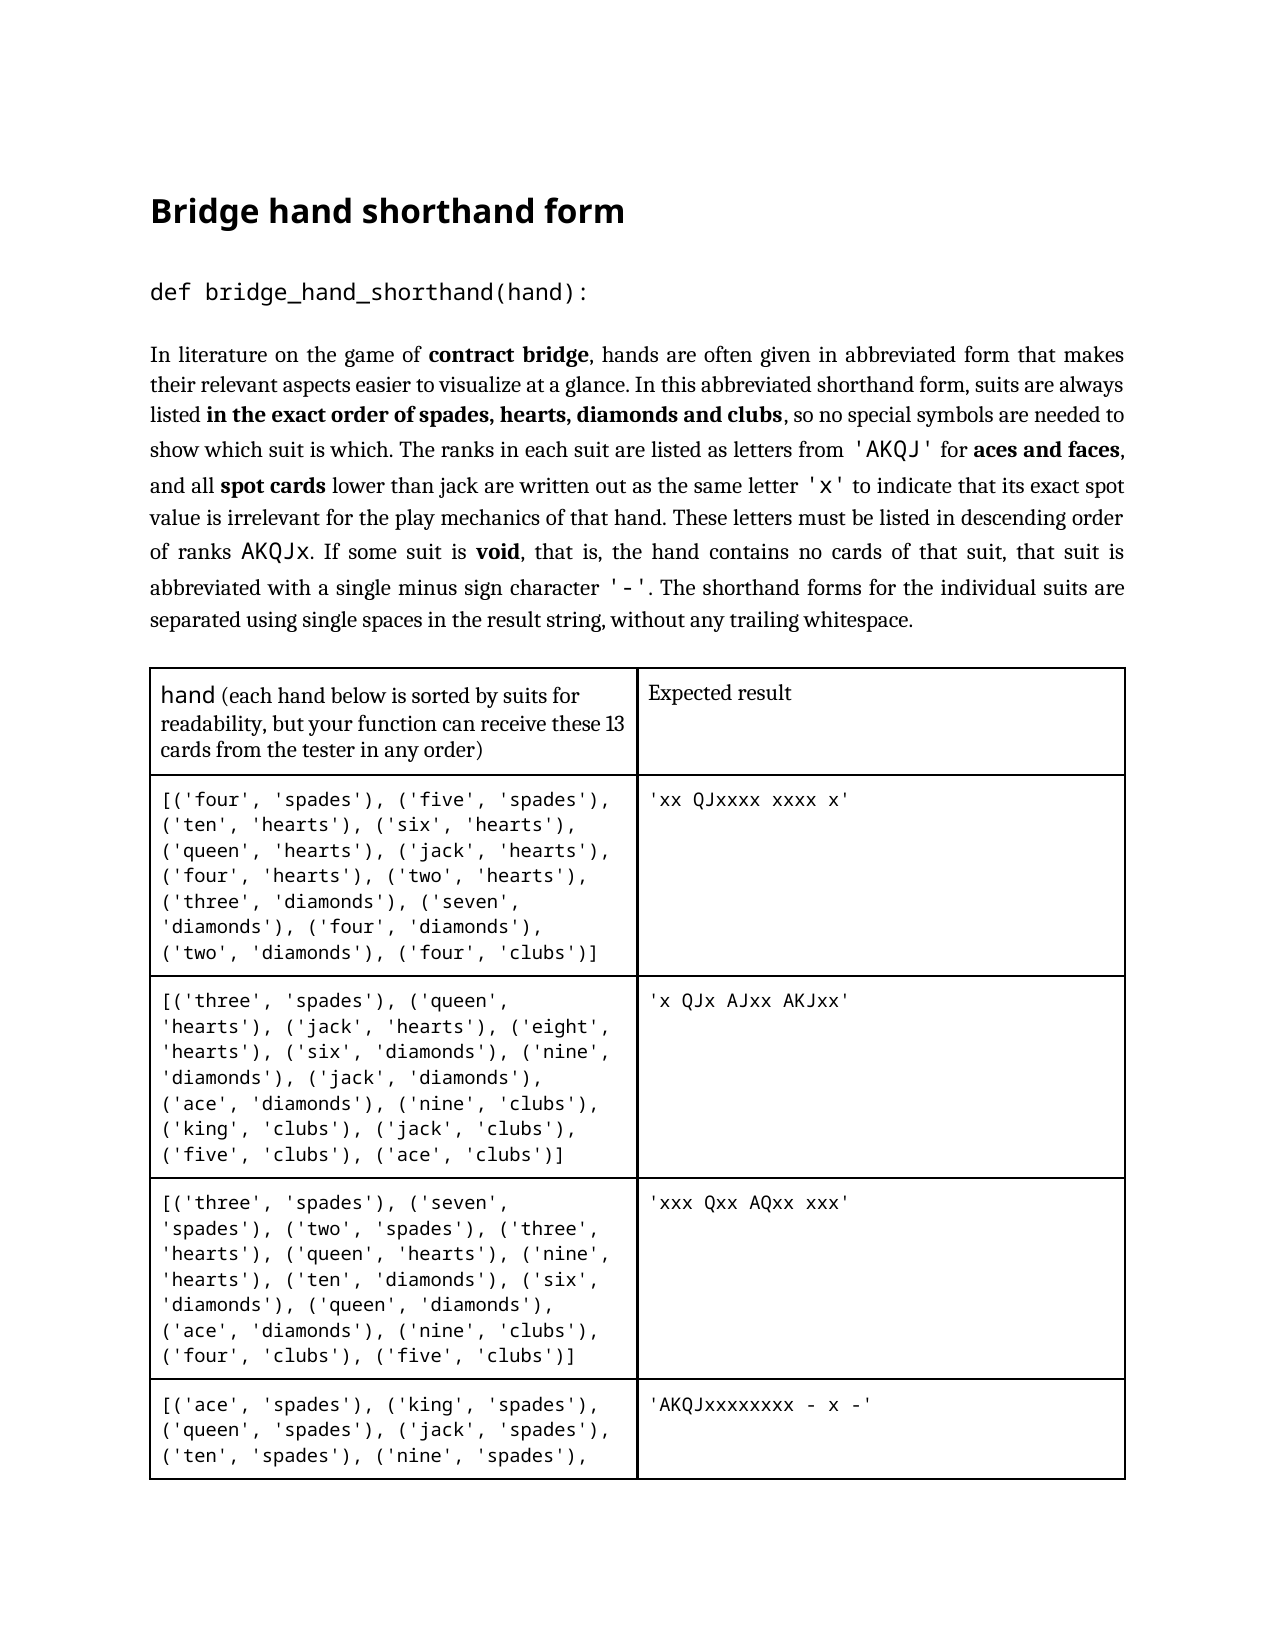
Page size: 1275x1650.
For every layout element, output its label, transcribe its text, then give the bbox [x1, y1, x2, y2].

table_header Expected result [639, 669, 1124, 774]
table_cell [('three', 'spades'), ('seven', 'spades'), ('two', 'spades'), ('three', 'hearts'), ('queen', 'hearts'), ('nine', 'hearts'), ('ten', 'diamonds'), ('six', 'diamonds'), ('queen', 'diamonds'), ('ace', 'diamonds'), ('nine', 'clubs'), ('four', 'clubs'), ('five', 'clubs')] [151, 1179, 636, 1378]
table_cell [('three', 'spades'), ('queen', 'hearts'), ('jack', 'hearts'), ('eight', 'hearts'), ('six', 'diamonds'), ('nine', 'diamonds'), ('jack', 'diamonds'), ('ace', 'diamonds'), ('nine', 'clubs'), ('king', 'clubs'), ('jack', 'clubs'), ('five', 'clubs'), ('ace', 'clubs')] [151, 977, 636, 1177]
table_cell 'xx QJxxxx xxxx x' [639, 776, 1124, 975]
table_cell 'xxx Qxx AQxx xxx' [639, 1179, 1124, 1378]
table_cell 'x QJx AJxx AKJxx' [639, 977, 1124, 1177]
subtitle Bridge hand shorthand form [150, 187, 1125, 233]
text In literature on the game of contract bridge, hands are often given in abbreviated form that makes their relevant aspects easier to visualize at a glance. In this abbreviated shorthand form, suits are always listed in the exact order of spades, hearts, diamonds and clubs, so no special symbols are needed to show which suit is which. The ranks in each suit are listed as letters from 'AKQJ' for aces and faces, and all spot cards lower than jack are written out as the same letter 'x' to indicate that its exact spot value is irrelevant for the play mechanics of that hand. These letters must be listed in descending order of ranks AKQJx. If some suit is void, that is, the hand contains no cards of that suit, that suit is abbreviated with a single minus sign character '-'. The shorthand forms for the individual suits are separated using single spaces in the result string, without any trailing whitespace. [150, 342, 1125, 633]
text def bridge_hand_shorthand(hand): [150, 276, 1125, 307]
table_header hand (each hand below is sorted by suits for readability, but your function can receive these 13 cards from the tester in any order) [151, 669, 636, 774]
table_cell [('ace', 'spades'), ('king', 'spades'), ('queen', 'spades'), ('jack', 'spades'), ('ten', 'spades'), ('nine', 'spades'), [151, 1380, 636, 1478]
table_cell [('four', 'spades'), ('five', 'spades'), ('ten', 'hearts'), ('six', 'hearts'), ('queen', 'hearts'), ('jack', 'hearts'), ('four', 'hearts'), ('two', 'hearts'), ('three', 'diamonds'), ('seven', 'diamonds'), ('four', 'diamonds'), ('two', 'diamonds'), ('four', 'clubs')] [151, 776, 636, 975]
table_cell 'AKQJxxxxxxxx - x -' [639, 1380, 1124, 1478]
